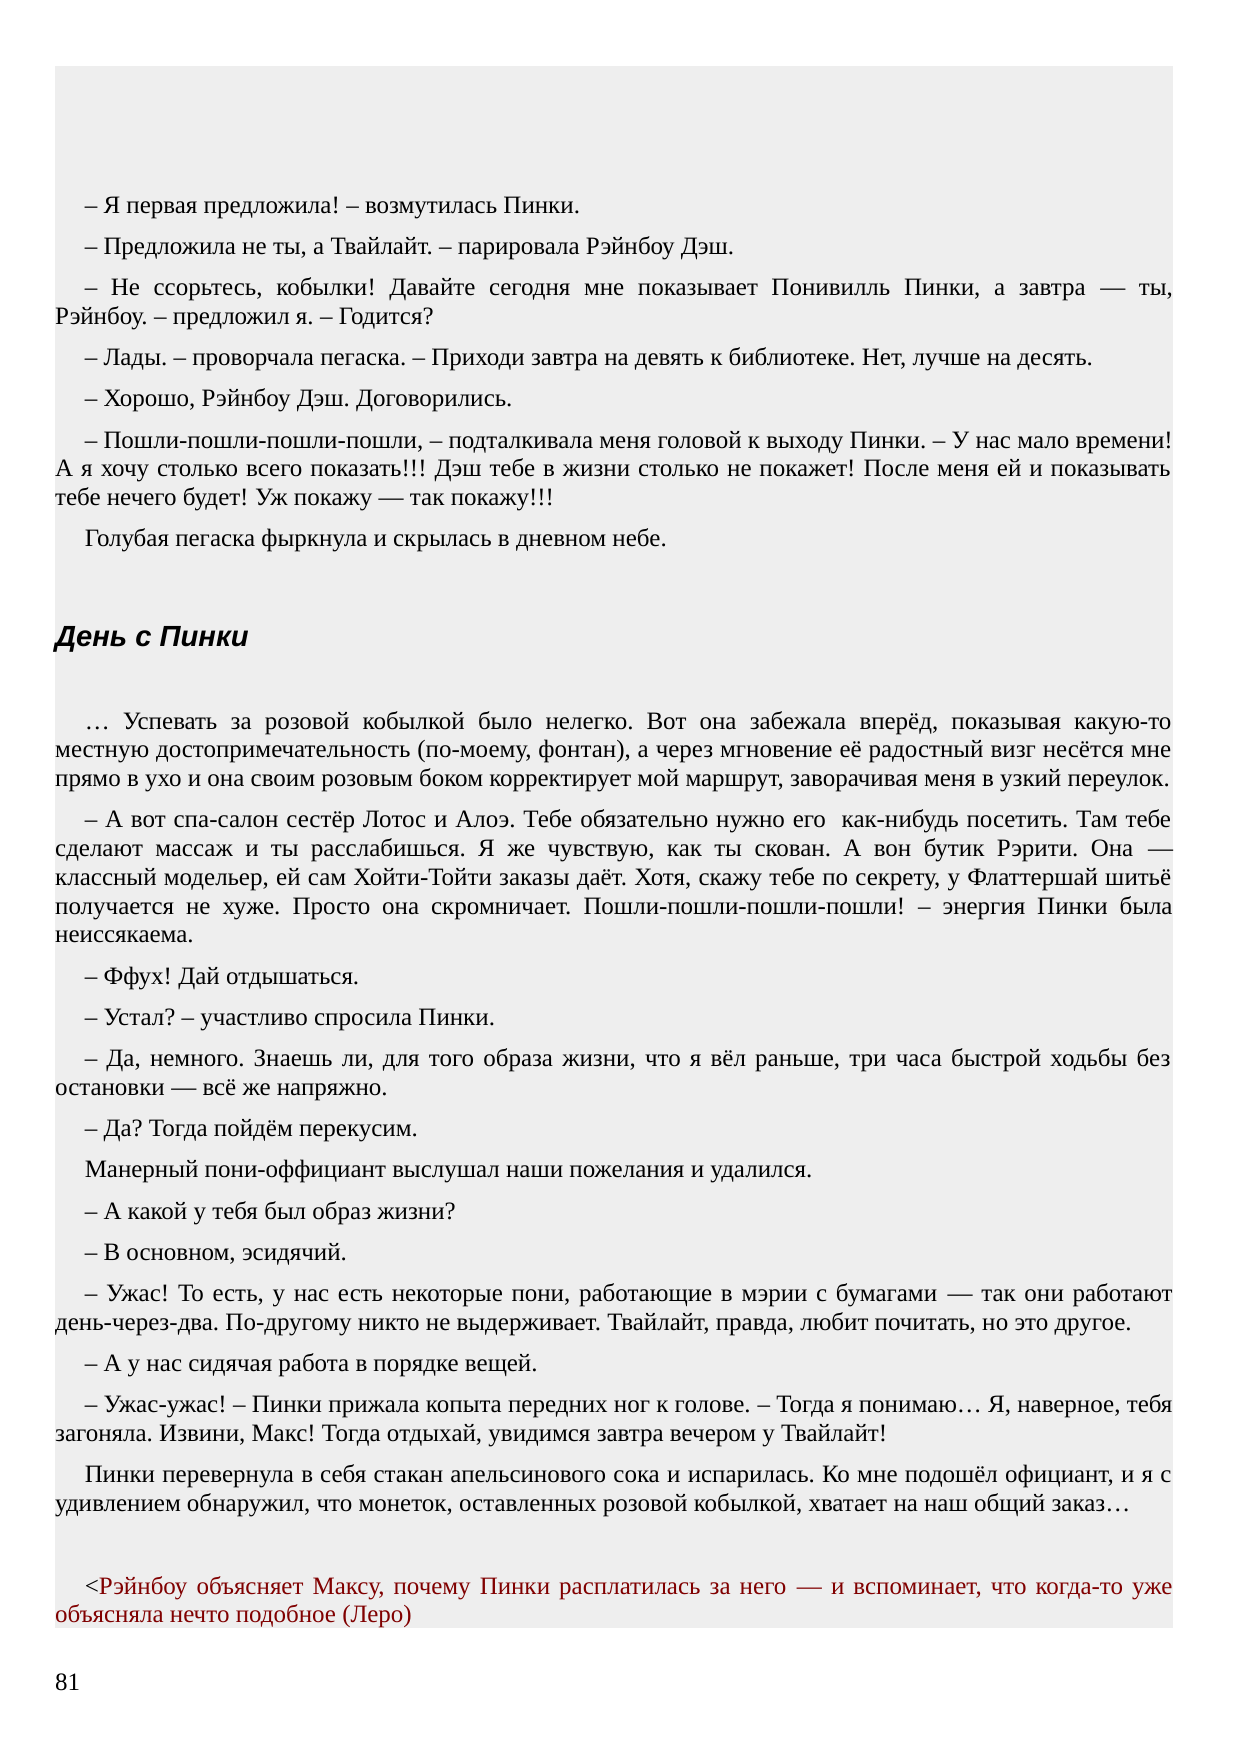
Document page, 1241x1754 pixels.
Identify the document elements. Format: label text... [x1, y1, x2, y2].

text Голубая пегаска фыркнула и скрылась в дневном небе. [55, 523, 1173, 552]
text – Ффух! Дай отдышаться. [55, 961, 1173, 989]
text – Хорошо, Рэйнбоу Дэш. Договорились. [55, 383, 1173, 412]
text – Я первая предложила! – возмутилась Пинки. [55, 190, 1173, 218]
text – Предложила не ты, а Твайлайт. – парировала Рэйнбоу Дэш. [55, 231, 1173, 260]
text – А какой у тебя был образ жизни? [55, 1196, 1173, 1224]
text – Лады. – проворчала пегаска. – Приходи завтра на девять к библиотеке. Нет, лучше на десять. [55, 342, 1173, 371]
text – А у нас сидячая работа в порядке вещей. [55, 1348, 1173, 1377]
text Пинки перевернула в себя стакан апельсинового сока и испарилась. Ко мне подошёл официант, и я с удивлением обнаружил, что монеток, оставленных розовой кобылкой, хватает на наш общий заказ… [55, 1459, 1173, 1517]
text – Устал? – участливо спросила Пинки. [55, 1002, 1173, 1031]
text – Ужас-ужас! – Пинки прижала копыта передних ног к голове. – Тогда я понимаю… Я, наверное, тебя загоняла. Извини, Макс! Тогда отдыхай, увидимся завтра вечером у Твайлайт! [55, 1389, 1173, 1447]
text – Пошли-пошли-пошли-пошли, – подталкивала меня головой к выходу Пинки. – У нас мало времени! А я хочу столько всего показать!!! Дэш тебе в жизни столько не покажет! После меня ей и показывать тебе нечего будет! Уж покажу — так покажу!!! [55, 425, 1173, 511]
subtitle День с Пинки [55, 618, 1173, 652]
text – А вот спа-салон сестёр Лотос и Алоэ. Тебе обязательно нужно его как-нибудь посетить. Там тебе сделают массаж и ты расслабишься. Я же чувствую, как ты скован. А вон бутик Рэрити. Она — классный модельер, ей сам Хойти-Тойти заказы даёт. Хотя, скажу тебе по секрету, у Флаттершай шитьё получается не хуже. Просто она скромничает. Пошли-пошли-пошли-пошли! – энергия Пинки была неиссякаема. [55, 804, 1173, 948]
text … Успевать за розовой кобылкой было нелегко. Вот она забежала вперёд, показывая какую-то местную достопримечательность (по-моему, фонтан), а через мгновение её радостный визг несётся мне прямо в ухо и она своим розовым боком корректирует мой маршрут, заворачивая меня в узкий переулок. [55, 706, 1173, 792]
text – Ужас! То есть, у нас есть некоторые пони, работающие в мэрии с бумагами — так они работают день-через-два. По-другому никто не выдерживает. Твайлайт, правда, любит почитать, но это другое. [55, 1278, 1173, 1336]
text Манерный пони-оффициант выслушал наши пожелания и удалился. [55, 1154, 1173, 1183]
text – Да? Тогда пойдём перекусим. [55, 1113, 1173, 1142]
text <Рэйнбоу объясняет Максу, почему Пинки расплатилась за него — и вспоминает, что когда-то уже объясняла нечто подобное (Леро) [55, 1571, 1173, 1628]
text – В основном, эсидячий. [55, 1237, 1173, 1266]
text – Да, немного. Знаешь ли, для того образа жизни, что я вёл раньше, три часа быстрой ходьбы без остановки — всё же напряжно. [55, 1043, 1173, 1101]
text – Не ссорьтесь, кобылки! Давайте сегодня мне показывает Понивилль Пинки, а завтра — ты, Рэйнбоу. – предложил я. – Годится? [55, 272, 1173, 330]
